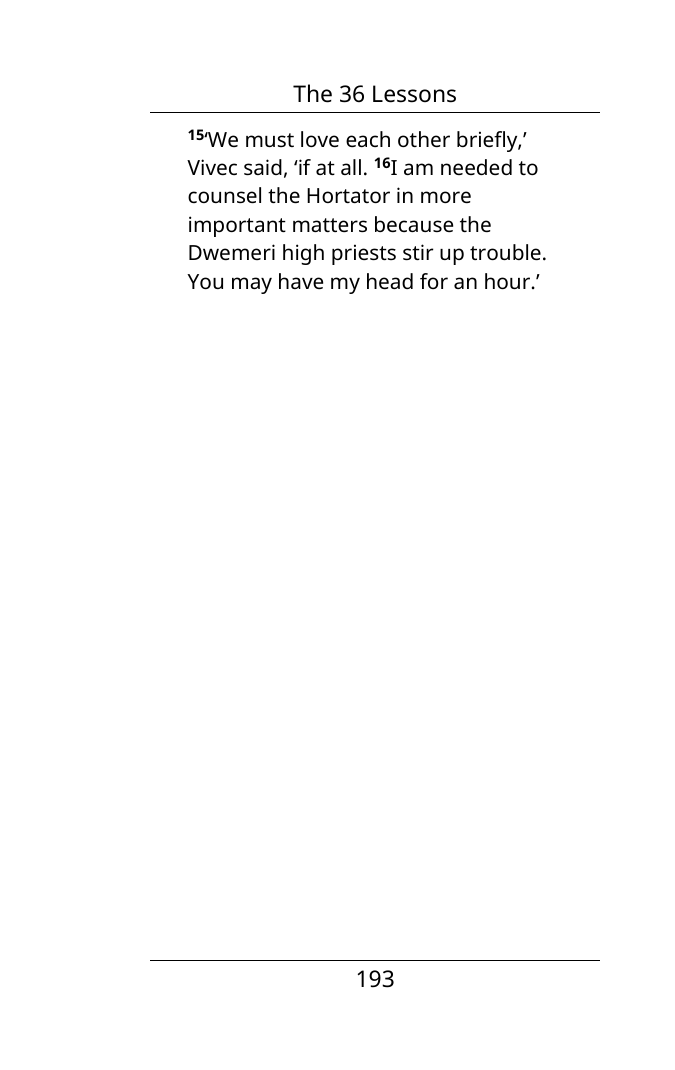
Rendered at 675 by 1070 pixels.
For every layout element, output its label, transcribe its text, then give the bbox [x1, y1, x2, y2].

text 15‘We must love each other briefly,’ Vivec said, ‘if at all. 16I am needed to counsel the Hortator in more important matters because the Dwemeri high priests stir up trouble. You may have my head for an hour.’ [187, 125, 562, 295]
